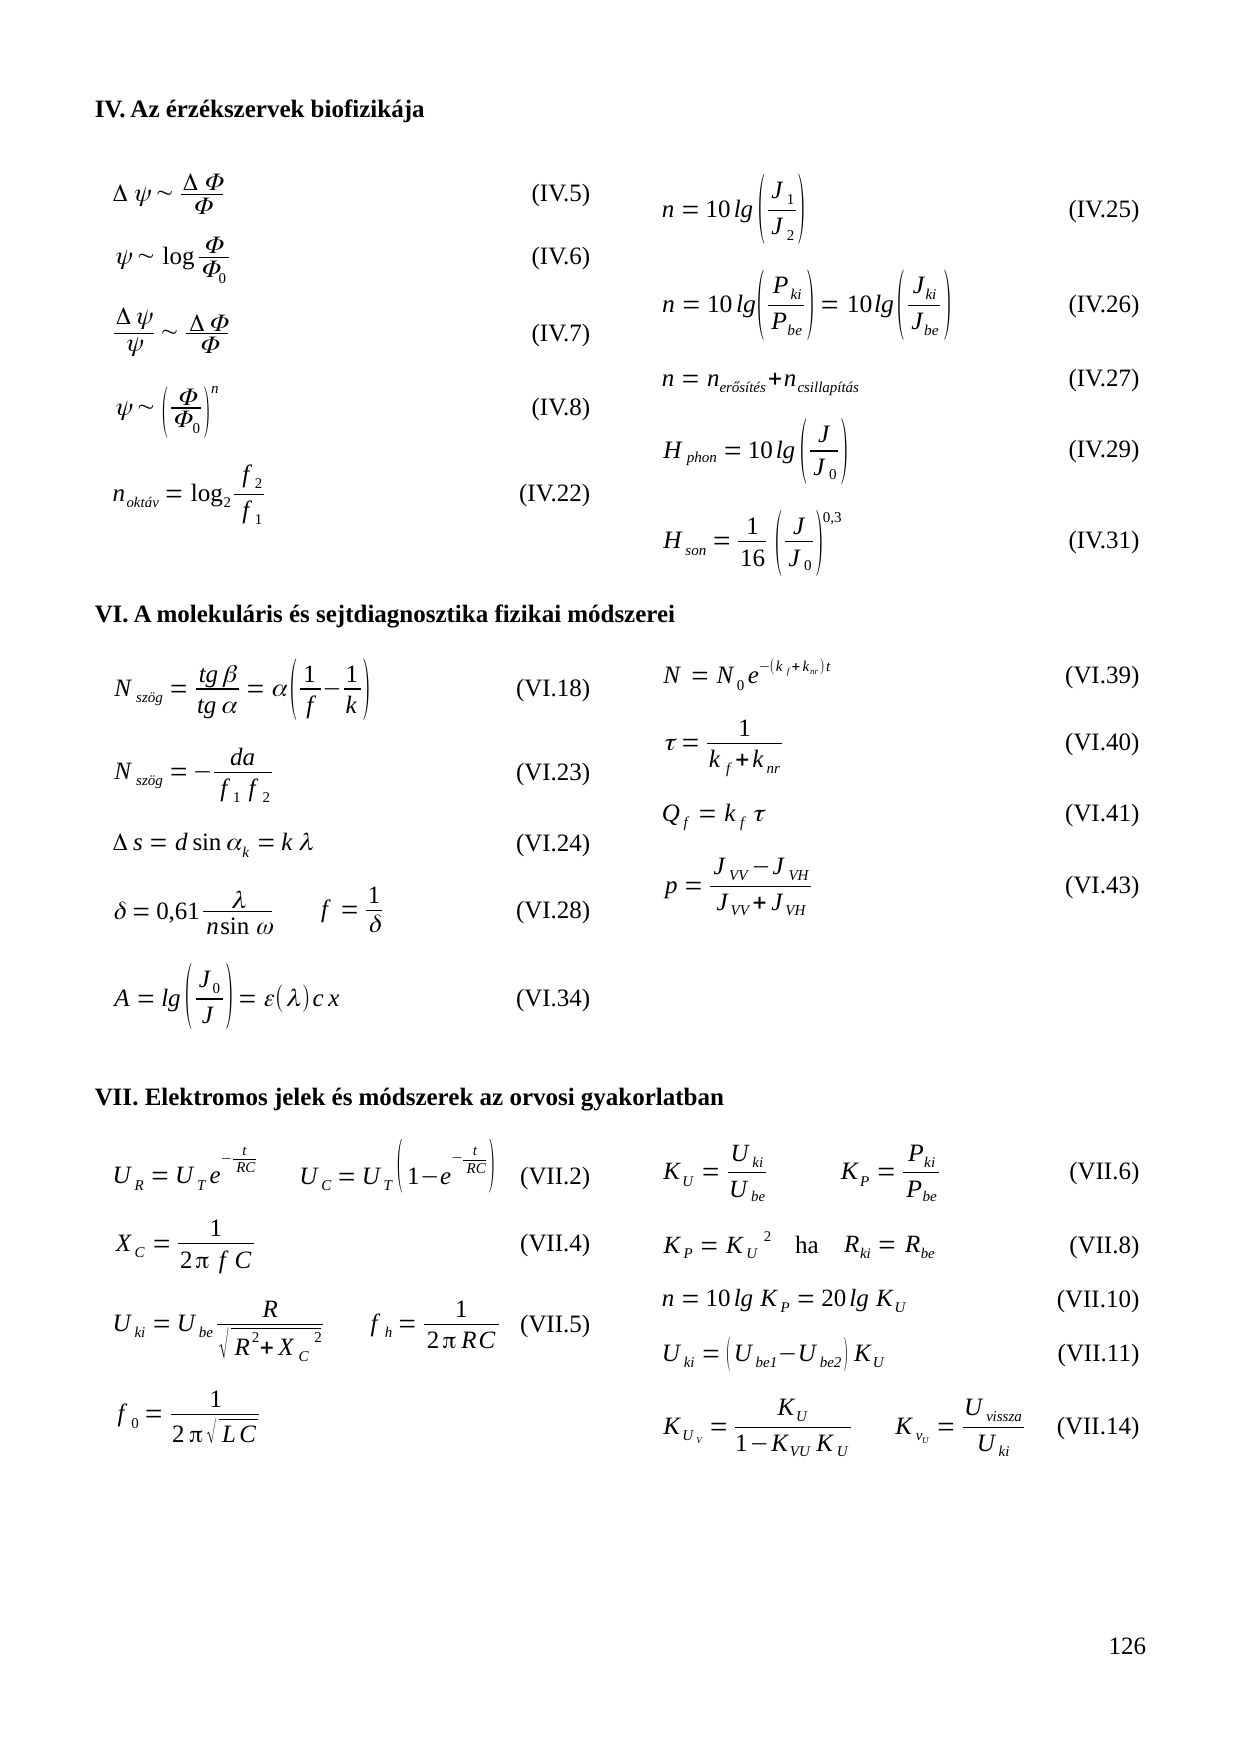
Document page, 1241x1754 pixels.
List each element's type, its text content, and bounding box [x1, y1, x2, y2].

text (VI.39) [644, 657, 1146, 693]
text (IV.6) [94, 237, 596, 286]
text (IV.25) [644, 173, 1146, 247]
text (VI.43) [644, 853, 1146, 919]
text (VI.18) [94, 657, 596, 722]
text (VI.40) [644, 714, 1146, 777]
text (VI.24) [94, 828, 596, 860]
text (IV.7) [94, 308, 596, 358]
text (VI.41) [644, 798, 1146, 831]
text (VI.23) [94, 743, 596, 806]
text (VII.11) [644, 1338, 1146, 1372]
text (IV.5) [94, 173, 596, 215]
text (VII.2) [94, 1139, 596, 1193]
subtitle IV. Az érzékszervek biofizikája [94, 94, 1146, 123]
text (VII.14) [644, 1394, 1146, 1460]
text (IV.31) [644, 508, 1146, 578]
text (IV.26) [644, 268, 1146, 342]
text (VI.34) [94, 962, 596, 1031]
subtitle VII. Elektromos jelek és módszerek az orvosi gyakorlatban [94, 1082, 1146, 1111]
text (VII.5) [94, 1296, 596, 1364]
text (IV.29) [644, 418, 1146, 487]
text (IV.22) [94, 461, 596, 527]
text ha (VII.8) [644, 1227, 1146, 1262]
text (VII.10) [644, 1284, 1146, 1316]
subtitle VI. A molekuláris és sejtdiagnosztika fizikai módszerei [94, 599, 1146, 628]
text (IV.8) [94, 379, 596, 439]
text (VII.4) [94, 1215, 596, 1274]
text (VII.6) [644, 1139, 1146, 1206]
text (IV.27) [644, 363, 1146, 396]
text (VI.28) [94, 882, 596, 941]
